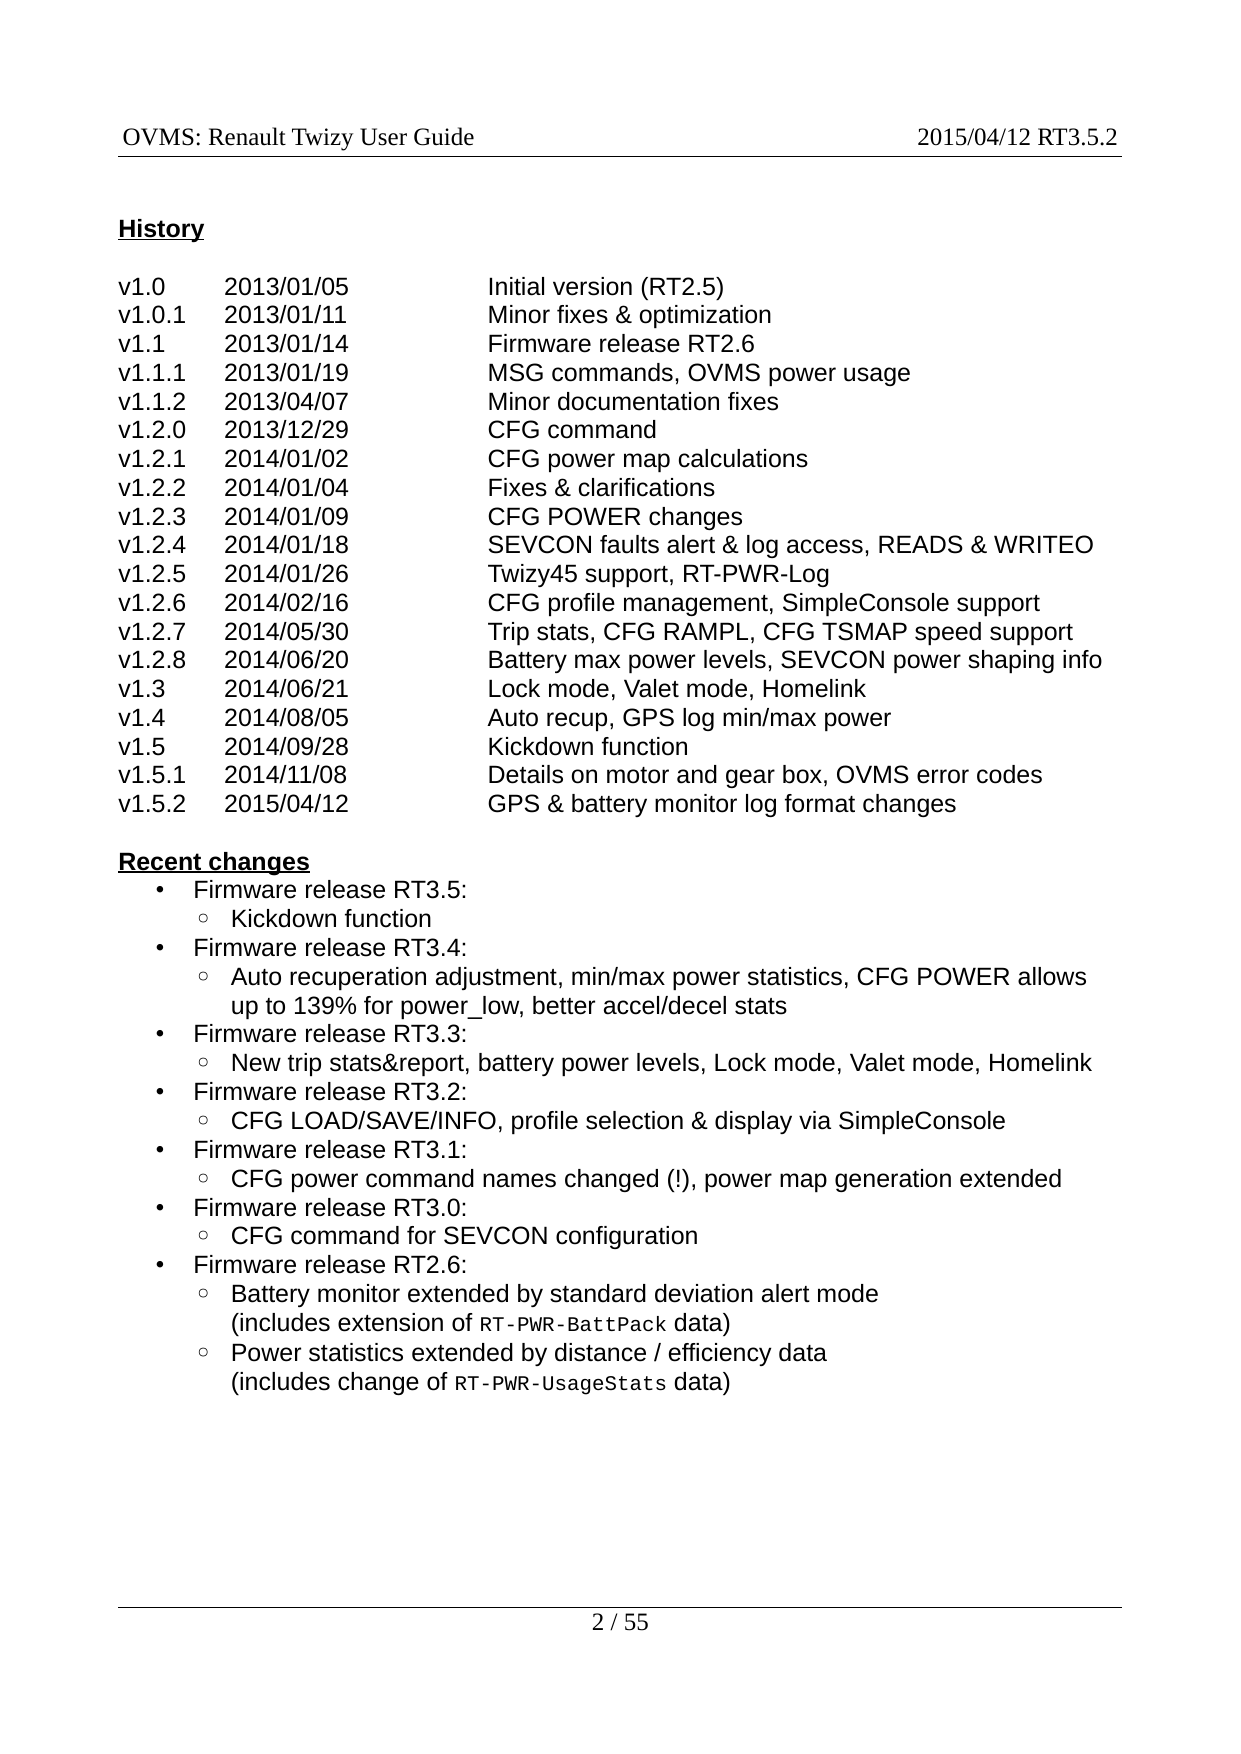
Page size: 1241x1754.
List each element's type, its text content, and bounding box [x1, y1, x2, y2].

text Recent changes [118, 846, 1122, 875]
text v1.2.1 2014/01/02 CFG power map calculations [118, 444, 1122, 473]
text v1.2.5 2014/01/26 Twizy45 support, RT-PWR-Log [118, 559, 1122, 588]
list CFG command for SEVCON configuration [193, 1221, 1122, 1250]
list Firmware release RT3.0: [156, 1192, 1122, 1221]
text v1.1.2 2013/04/07 Minor documentation fixes [118, 386, 1122, 415]
text v1.1.1 2013/01/19 MSG commands, OVMS power usage [118, 358, 1122, 386]
list Auto recuperation adjustment, min/max power statistics, CFG POWER allows up to 139% for power_low, better accel/decel stats [193, 962, 1122, 1019]
text v1.2.3 2014/01/09 CFG POWER changes [118, 501, 1122, 530]
text v1.2.4 2014/01/18 SEVCON faults alert & log access, READS & WRITEO [118, 530, 1122, 559]
text v1.5.1 2014/11/08 Details on motor and gear box, OVMS error codes [118, 760, 1122, 789]
list Firmware release RT3.5: [156, 875, 1122, 904]
text v1.4 2014/08/05 Auto recup, GPS log min/max power [118, 703, 1122, 731]
list Power statistics extended by distance / efficiency data (includes change of RT-PWR-UsageStats data) [193, 1338, 1122, 1396]
list New trip stats&report, battery power levels, Lock mode, Valet mode, Homelink [193, 1048, 1122, 1077]
list Firmware release RT3.3: [156, 1019, 1122, 1048]
list Firmware release RT3.4: [156, 933, 1122, 962]
list Firmware release RT3.1: [156, 1135, 1122, 1164]
text v1.2.8 2014/06/20 Battery max power levels, SEVCON power shaping info [118, 645, 1122, 674]
text v1.0 2013/01/05 Initial version (RT2.5) [118, 271, 1122, 300]
text v1.5.2 2015/04/12 GPS & battery monitor log format changes [118, 789, 1122, 818]
text v1.2.7 2014/05/30 Trip stats, CFG RAMPL, CFG TSMAP speed support [118, 616, 1122, 645]
list Firmware release RT3.2: [156, 1077, 1122, 1106]
text v1.5 2014/09/28 Kickdown function [118, 731, 1122, 760]
text v1.2.0 2013/12/29 CFG command [118, 415, 1122, 444]
text v1.0.1 2013/01/11 Minor fixes & optimization [118, 300, 1122, 329]
text v1.2.6 2014/02/16 CFG profile management, SimpleConsole support [118, 588, 1122, 616]
list Battery monitor extended by standard deviation alert mode (includes extension of RT-PWR-BattPack data) [193, 1279, 1122, 1338]
text v1.1 2013/01/14 Firmware release RT2.6 [118, 329, 1122, 358]
list CFG LOAD/SAVE/INFO, profile selection & display via SimpleConsole [193, 1106, 1122, 1135]
text v1.2.2 2014/01/04 Fixes & clarifications [118, 473, 1122, 501]
text History [118, 214, 1122, 243]
list Firmware release RT2.6: [156, 1250, 1122, 1279]
text v1.3 2014/06/21 Lock mode, Valet mode, Homelink [118, 674, 1122, 703]
list Kickdown function [193, 904, 1122, 933]
list CFG power command names changed (!), power map generation extended [193, 1164, 1122, 1192]
